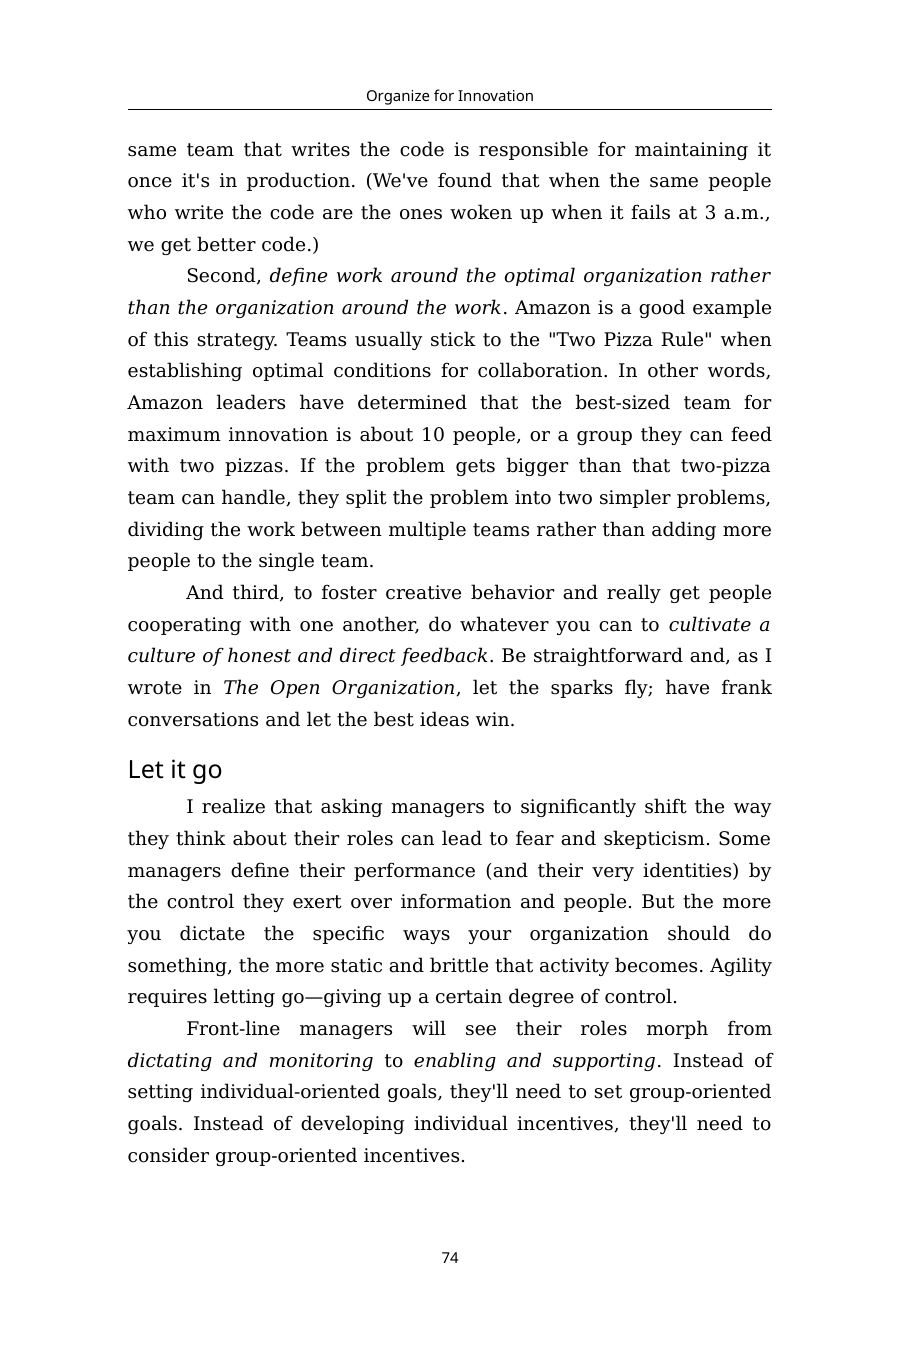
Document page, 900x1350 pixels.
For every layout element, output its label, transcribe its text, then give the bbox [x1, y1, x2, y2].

text And third, to foster creative behavior and really get people cooperating with one another, do whatever you can to cultivate a culture of honest and direct feedback. Be straightforward and, as I wrote in The Open Organization, let the sparks fly; have frank conversations and let the best ideas win. [127, 582, 772, 731]
text I realize that asking managers to significantly shift the way they think about their roles can lead to fear and skepticism. Some managers define their performance (and their very identities) by the control they exert over information and people. But the more you dictate the specific ways your organization should do something, the more static and brittle that activity becomes. Agility requires letting go—giving up a certain degree of control. [127, 796, 772, 1008]
text Second, define work around the optimal organization rather than the organization around the work. Amazon is a good example of this strategy. Teams usually stick to the "Two Pizza Rule" when establishing optimal conditions for collaboration. In other words, Amazon leaders have determined that the best-sized team for maximum innovation is about 10 people, or a group they can feed with two pizzas. If the problem gets bigger than that two-pizza team can handle, they split the problem into two simpler problems, dividing the work between multiple teams rather than adding more people to the single team. [127, 265, 772, 572]
subtitle Let it go [127, 755, 772, 784]
text Front-line managers will see their roles morph from dictating and monitoring to enabling and supporting. Instead of setting individual-oriented goals, they'll need to set group-oriented goals. Instead of developing individual incentives, they'll need to consider group-oriented incentives. [127, 1018, 772, 1167]
text same team that writes the code is responsible for maintaining it once it's in production. (We've found that when the same people who write the code are the ones woken up when it fails at 3 a.m., we get better code.) [127, 139, 772, 256]
